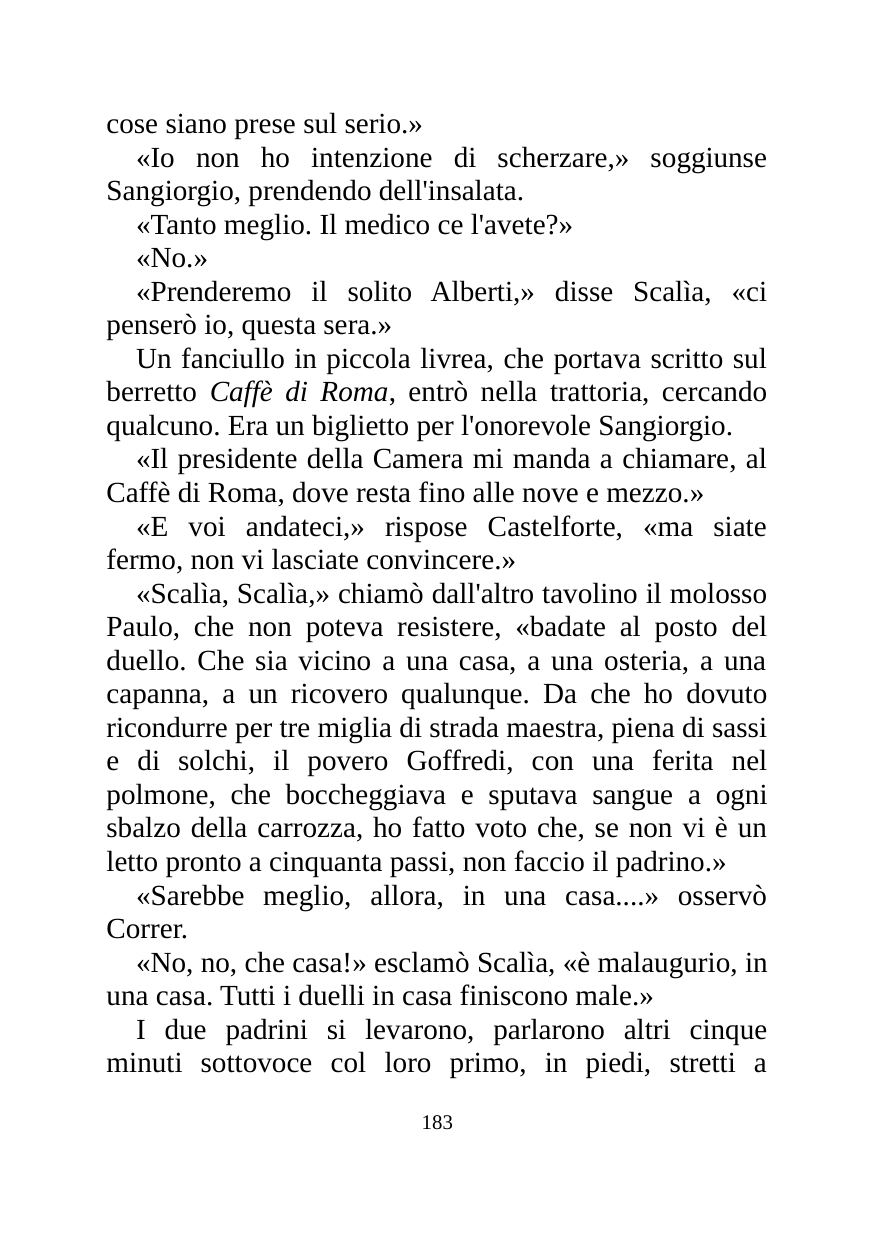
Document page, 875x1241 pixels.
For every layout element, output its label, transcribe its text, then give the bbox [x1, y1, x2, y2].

text Un fanciullo in piccola livrea, che portava scritto sul berretto Caffè di Roma, entrò nella trattoria, cercando qualcuno. Era un biglietto per l'onorevole Sangiorgio. [106, 341, 768, 442]
text «Il presidente della Camera mi manda a chiamare, al Caffè di Roma, dove resta fino alle nove e mezzo.» [106, 442, 768, 509]
text «Tanto meglio. Il medico ce l'avete?» [106, 207, 768, 240]
text «Sarebbe meglio, allora, in una casa....» osservò Correr. [106, 878, 768, 945]
text «Scalìa, Scalìa,» chiamò dall'altro tavolino il molosso Paulo, che non poteva resistere, «badate al posto del duello. Che sia vicino a una casa, a una osteria, a una capanna, a un ricovero qualunque. Da che ho dovuto ricondurre per tre miglia di strada maestra, piena di sassi e di solchi, il povero Goffredi, con una ferita nel polmone, che boccheggiava e sputava sangue a ogni sbalzo della carrozza, ho fatto voto che, se non vi è un letto pronto a cinquanta passi, non faccio il padrino.» [106, 576, 768, 878]
text «Prenderemo il solito Alberti,» disse Scalìa, «ci penserò io, questa sera.» [106, 274, 768, 341]
text «No, no, che casa!» esclamò Scalìa, «è malaugurio, in una casa. Tutti i duelli in casa finiscono male.» [106, 945, 768, 1012]
text «E voi andateci,» rispose Castelforte, «ma siate fermo, non vi lasciate convincere.» [106, 509, 768, 576]
text «No.» [106, 240, 768, 274]
text I due padrini si levarono, parlarono altri cinque minuti sottovoce col loro primo, in piedi, stretti a [106, 1012, 768, 1079]
text «Io non ho intenzione di scherzare,» soggiunse Sangiorgio, prendendo dell'insalata. [106, 140, 768, 207]
text cose siano prese sul serio.» [106, 106, 768, 140]
